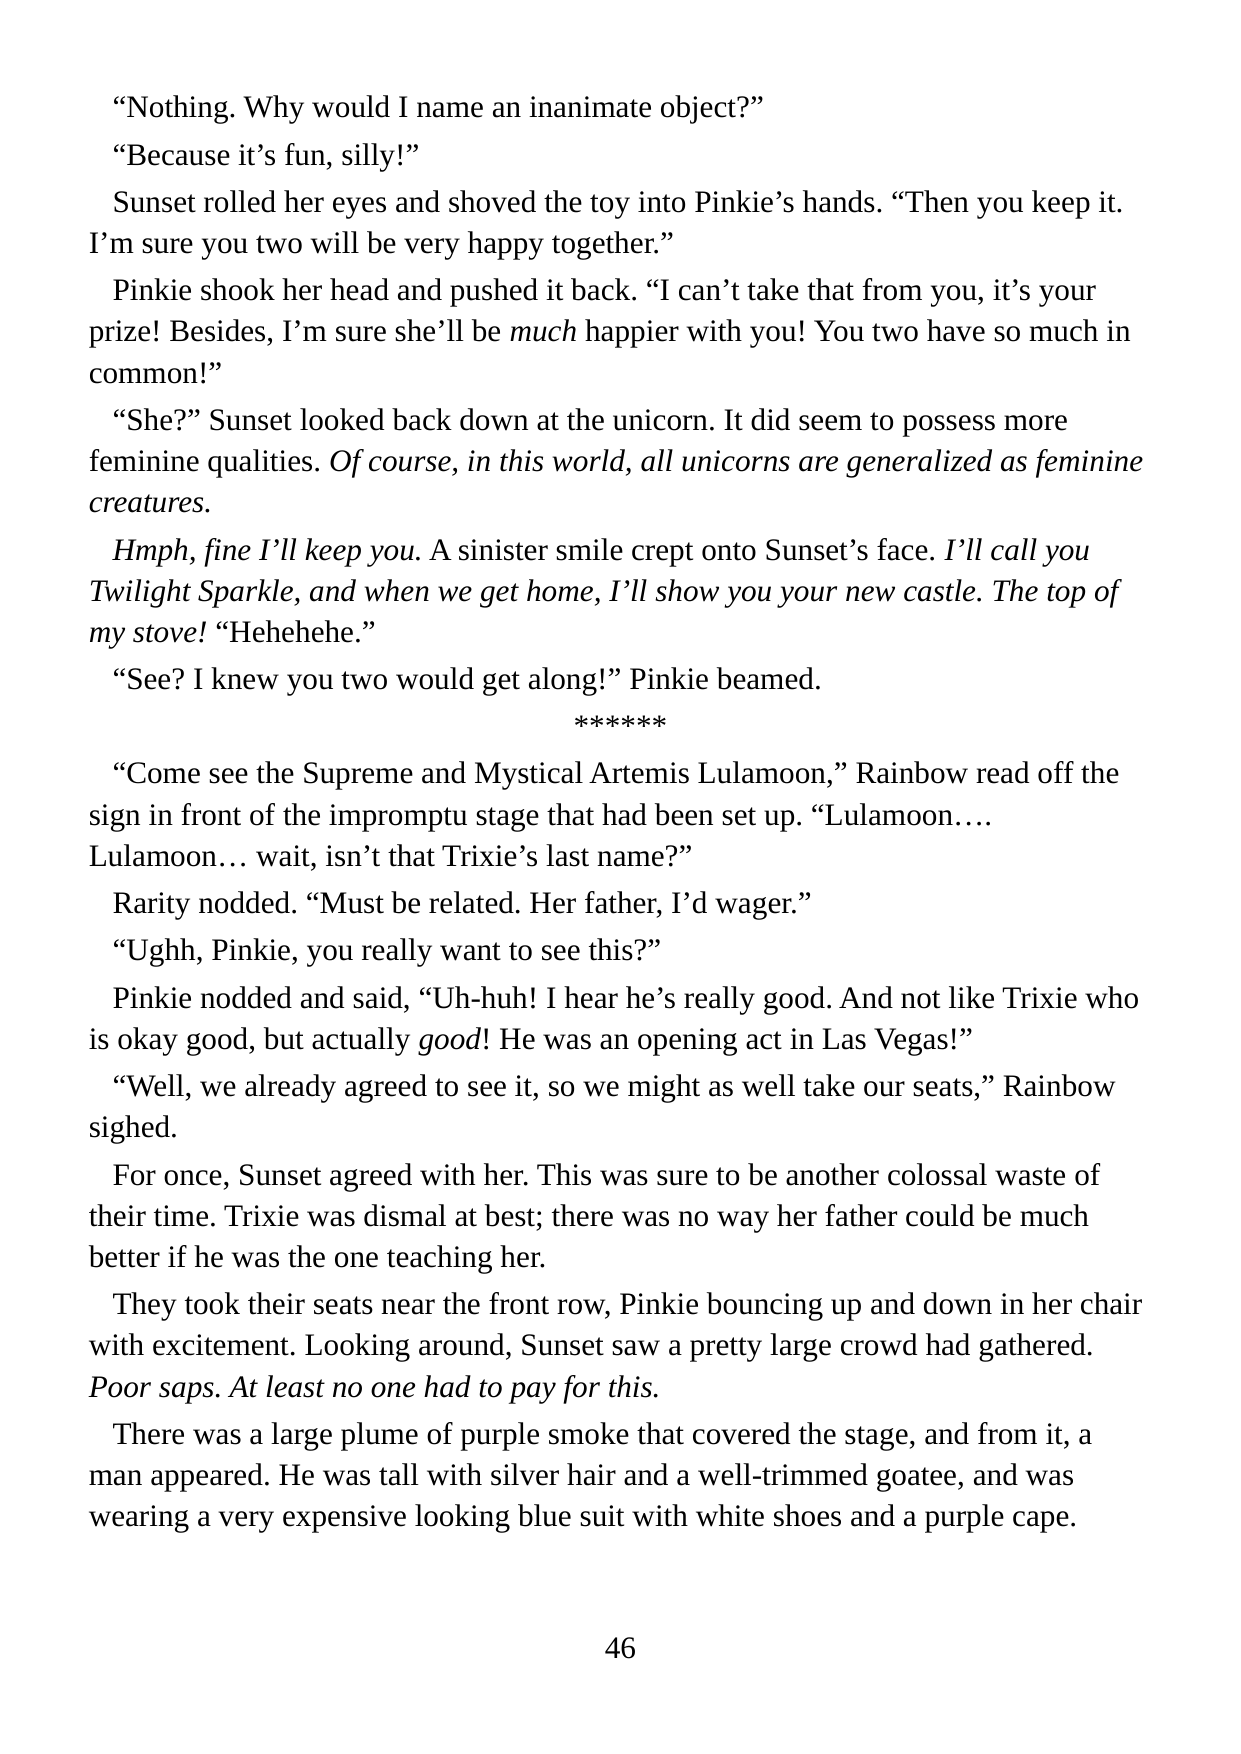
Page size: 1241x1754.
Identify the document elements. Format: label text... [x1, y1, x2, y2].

text For once, Sunset agreed with her. This was sure to be another colossal waste of their time. Trixie was dismal at best; there was no way her father could be much better if he was the one teaching her. [88, 1156, 1152, 1274]
text “She?” Sunset looked back down at the unicorn. It did seem to possess more feminine qualities. Of course, in this world, all unicorns are generalized as feminine creatures. [88, 401, 1152, 519]
text There was a large plume of purple smoke that covered the stage, and from it, a man appeared. He was tall with silver hair and a well-trimmed goatee, and was wearing a very expensive looking blue suit with white shoes and a purple cape. [88, 1415, 1152, 1533]
text Pinkie nodded and said, “Uh-huh! I hear he’s really good. And not like Trixie who is okay good, but actually good! He was an opening act in Las Vegas!” [88, 979, 1152, 1056]
text They took their seats near the front row, Pinkie bouncing up and down in her chair with excitement. Looking around, Sunset saw a pretty large crowd had gathered. Poor saps. At least no one had to pay for this. [88, 1285, 1152, 1404]
text “Well, we already agreed to see it, so we might as well take our seats,” Rainbow sighed. [88, 1067, 1152, 1144]
text Rarity nodded. “Must be related. Her father, I’d wager.” [88, 884, 1152, 920]
text Pinkie shook her head and pushed it back. “I can’t take that from you, it’s your prize! Besides, I’m sure she’ll be much happier with you! You two have so much in common!” [88, 271, 1152, 390]
text “Ughh, Pinkie, you really want to see this?” [88, 932, 1152, 968]
text ****** [88, 708, 1152, 743]
text “Because it’s fun, silly!” [88, 136, 1152, 172]
text “See? I knew you two would get along!” Pinkie beamed. [88, 660, 1152, 696]
text Sunset rolled her eyes and shoved the toy into Pinkie’s hands. “Then you keep it. I’m sure you two will be very happy together.” [88, 183, 1152, 260]
text “Come see the Supreme and Mystical Artemis Lulamoon,” Rainbow read off the sign in front of the impromptu stage that had been set up. “Lulamoon…. Lulamoon… wait, isn’t that Trixie’s last name?” [88, 755, 1152, 873]
text “Nothing. Why would I name an inanimate object?” [88, 88, 1152, 124]
text Hmph, fine I’ll keep you. A sinister smile crept onto Sunset’s face. I’ll call you Twilight Sparkle, and when we get home, I’ll show you your new castle. The top of my stove! “Hehehehe.” [88, 531, 1152, 649]
